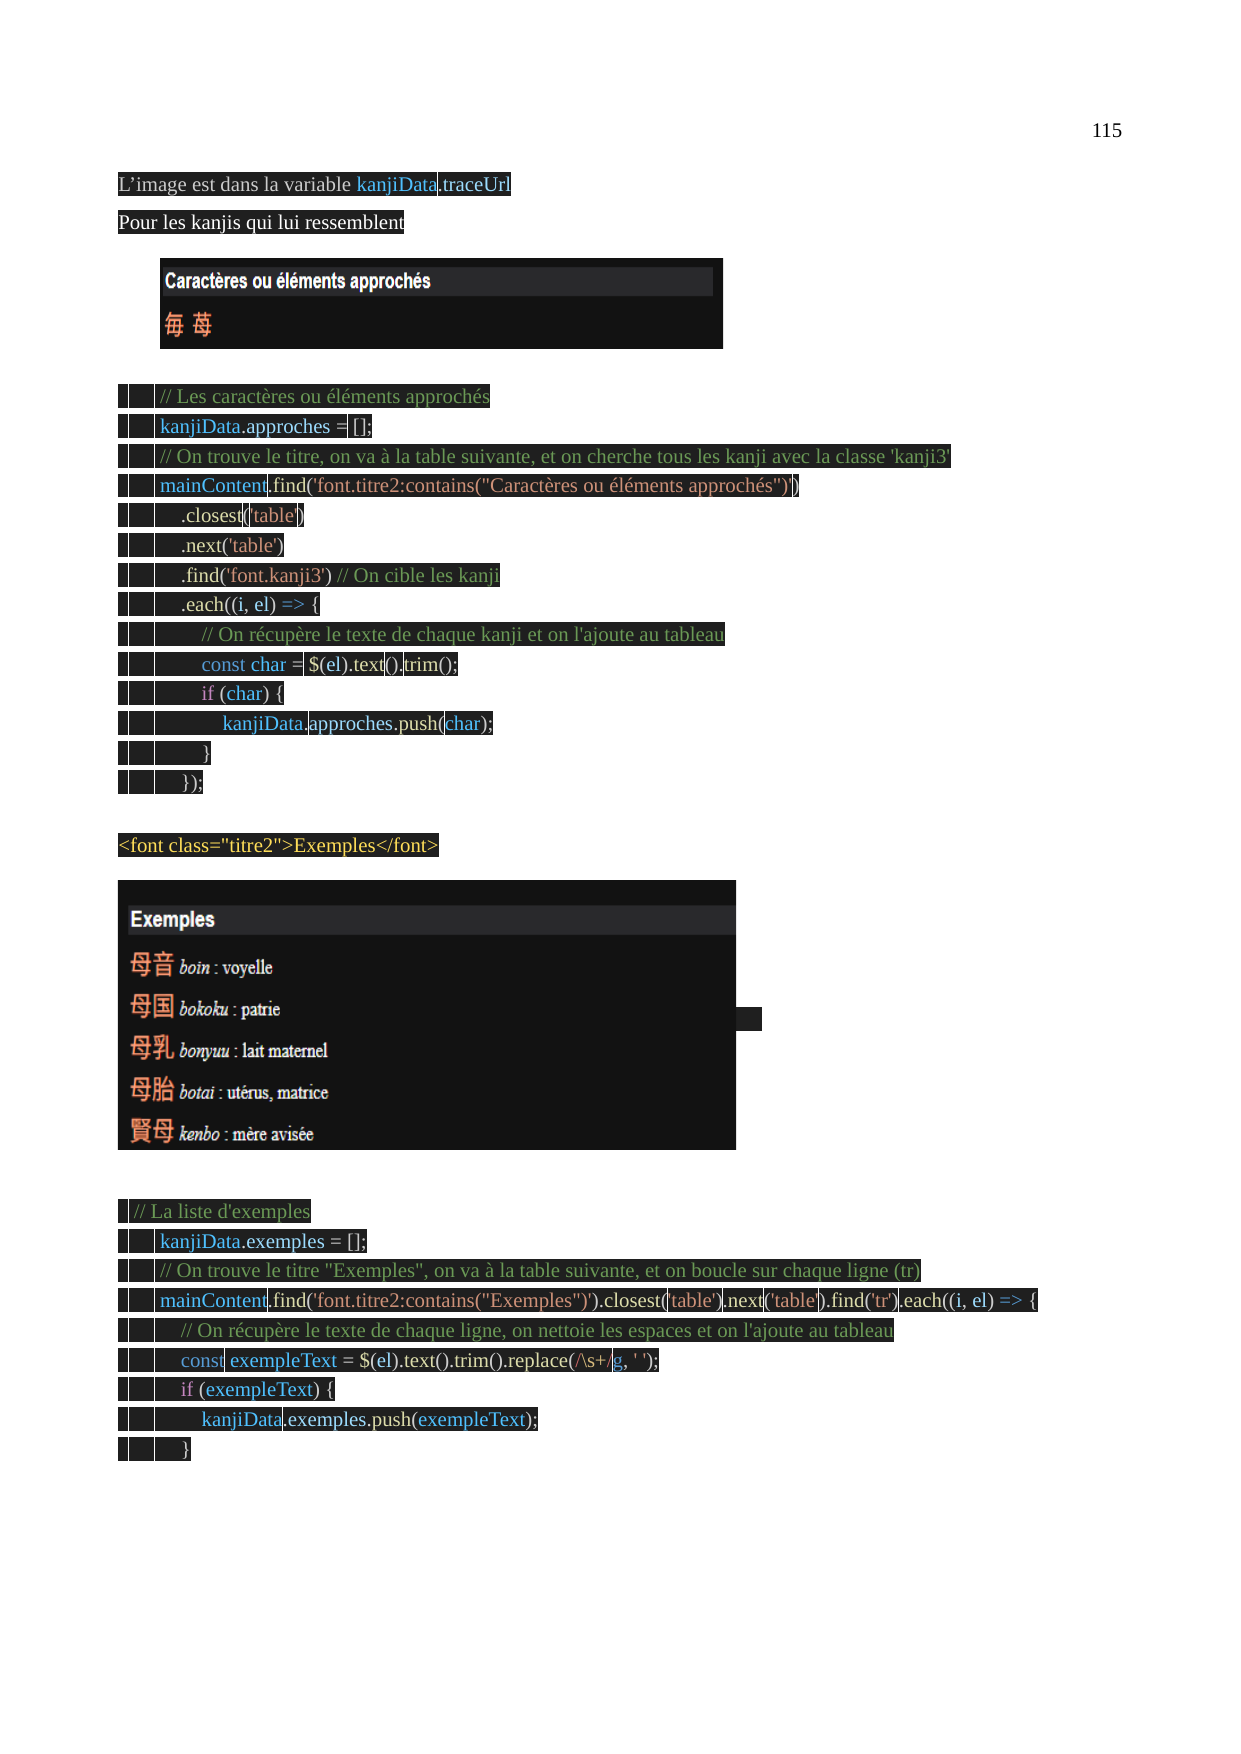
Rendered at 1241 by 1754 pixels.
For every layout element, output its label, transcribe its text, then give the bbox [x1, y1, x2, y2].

text L’image est dans la variable kanjiData.traceUrl [118, 172, 1122, 196]
picture [117, 880, 737, 1150]
text // Les caractères ou éléments approchés [118, 379, 1122, 408]
text kanjiData.approches = []; [118, 408, 1122, 438]
text // La liste d'exemples [118, 1199, 1122, 1223]
text }); [118, 765, 1122, 794]
picture [160, 258, 724, 349]
text .next('table') [118, 527, 1122, 557]
text const char = $(el).text().trim(); [118, 646, 1122, 676]
text // On trouve le titre "Exemples", on va à la table suivante, et on boucle sur chaque ligne (tr) [118, 1253, 1122, 1282]
text .closest('table') [118, 497, 1122, 527]
text mainContent.find('font.titre2:contains("Caractères ou éléments approchés")') [118, 468, 1122, 497]
text mainContent.find('font.titre2:contains("Exemples")').closest('table').next('table').find('tr').each((i, el) => { [118, 1282, 1122, 1312]
text <font class="titre2">Exemples</font> [118, 833, 1122, 857]
text } [118, 1431, 1122, 1461]
text // On trouve le titre, on va à la table suivante, et on cherche tous les kanji avec la classe 'kanji3' [118, 438, 1122, 468]
text // On récupère le texte de chaque ligne, on nettoie les espaces et on l'ajoute au tableau [118, 1312, 1122, 1342]
text .each((i, el) => { [118, 587, 1122, 616]
text } [118, 735, 1122, 765]
text // On récupère le texte de chaque kanji et on l'ajoute au tableau [118, 616, 1122, 646]
text if (exempleText) { [118, 1372, 1122, 1401]
text const exempleText = $(el).text().trim().replace(/\s+/g, ' '); [118, 1342, 1122, 1372]
text if (char) { [118, 676, 1122, 705]
text kanjiData.approches.push(char); [118, 705, 1122, 735]
text .find('font.kanji3') // On cible les kanji [118, 557, 1122, 587]
text Pour les kanjis qui lui ressemblent [118, 210, 1122, 234]
text kanjiData.exemples.push(exempleText); [118, 1401, 1122, 1431]
text kanjiData.exemples = []; [118, 1223, 1122, 1253]
